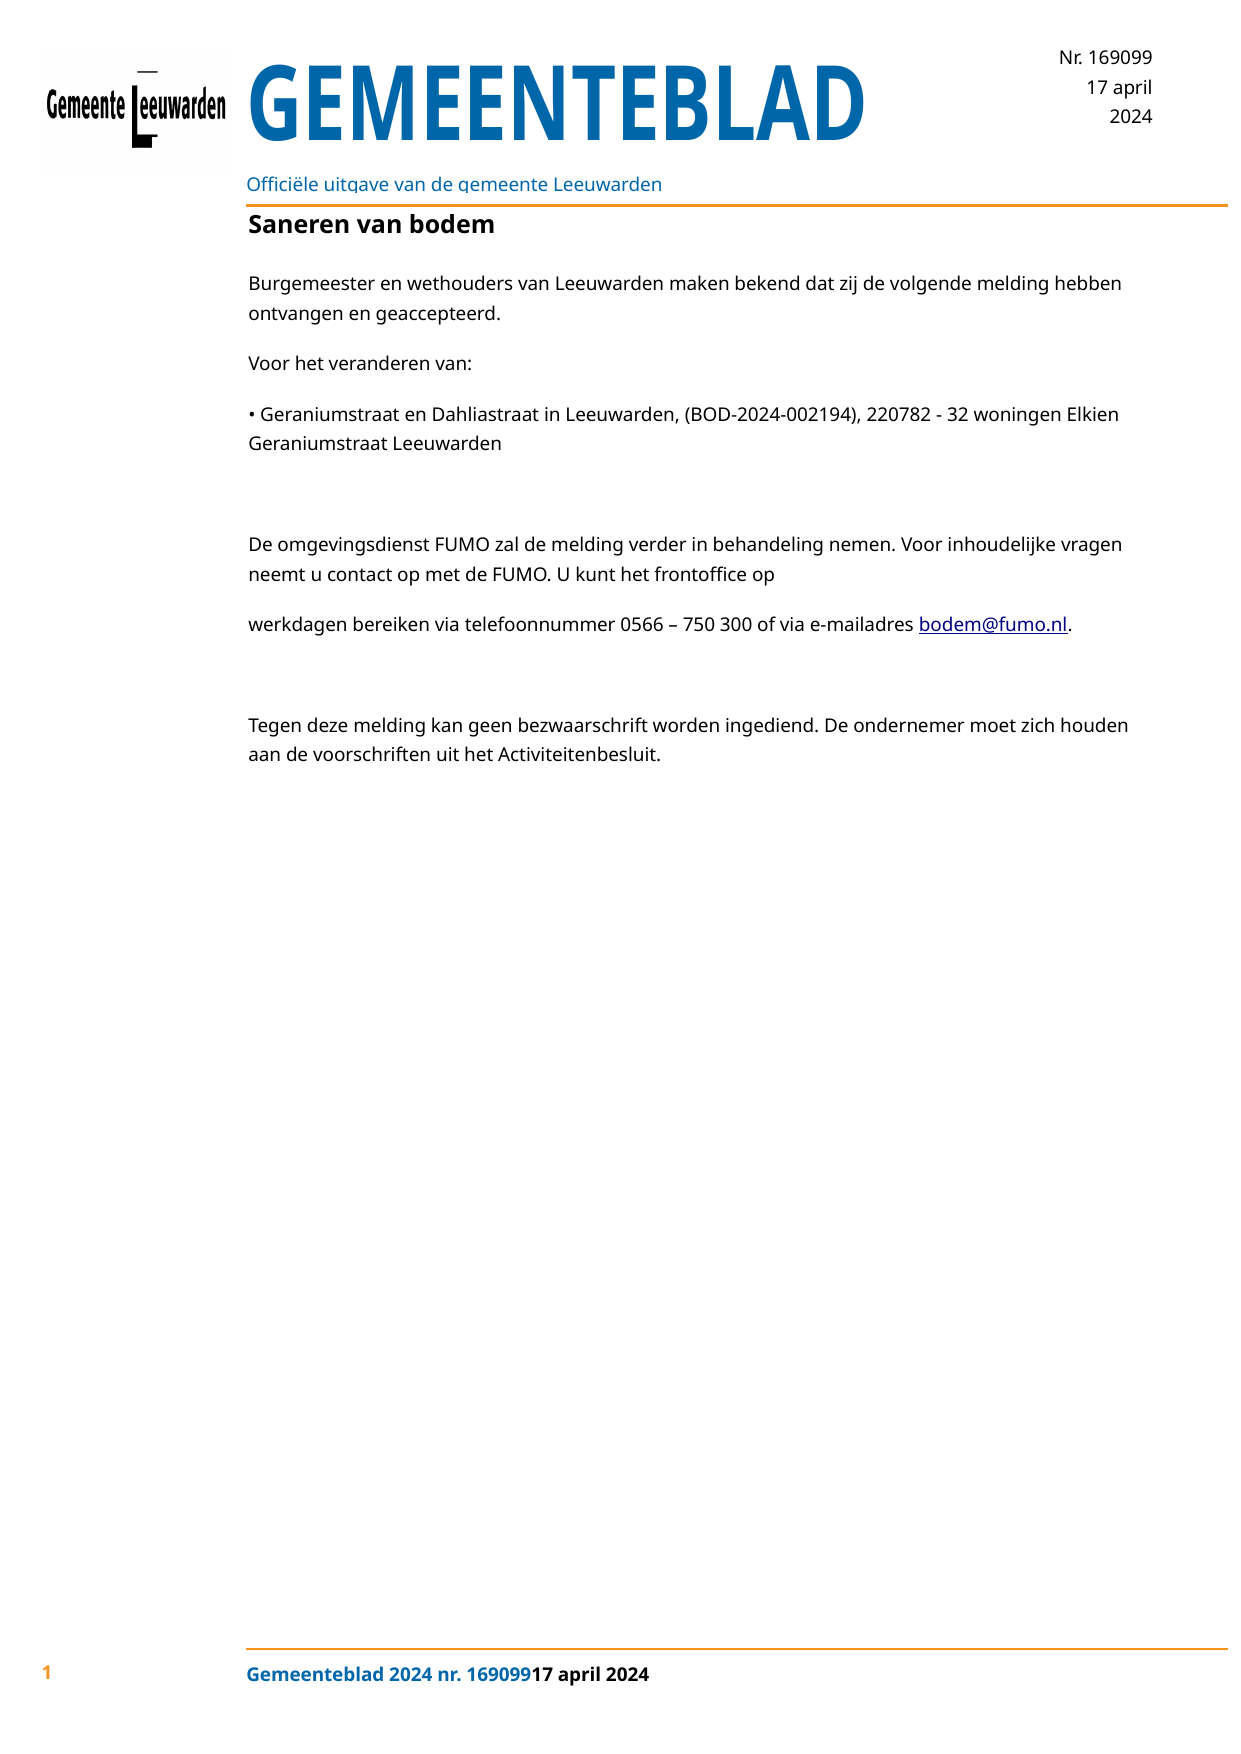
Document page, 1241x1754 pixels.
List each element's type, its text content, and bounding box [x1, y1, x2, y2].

text Tegen deze melding kan geen bezwaarschrift worden ingediend. De ondernemer moet zich houden aan de voorschriften uit het Activiteitenbesluit. [248, 712, 1152, 767]
picture [41, 47, 231, 172]
text werkdagen bereiken via telefoonnummer 0566 – 750 300 of via e-mailadres bodem@fumo.nl. [248, 611, 1152, 637]
text Saneren van bodem [248, 207, 1152, 241]
text Voor het veranderen van: [248, 350, 1152, 376]
text • Geraniumstraat en Dahliastraat in Leeuwarden, (BOD-2024-002194), 220782 - 32 woningen Elkien Geraniumstraat Leeuwarden [248, 401, 1152, 456]
text Burgemeester en wethouders van Leeuwarden maken bekend dat zij de volgende melding hebben ontvangen en geaccepteerd. [248, 270, 1152, 326]
text De omgevingsdienst FUMO zal de melding verder in behandeling nemen. Voor inhoudelijke vragen neemt u contact op met de FUMO. U kunt het frontoffice op [248, 531, 1152, 586]
